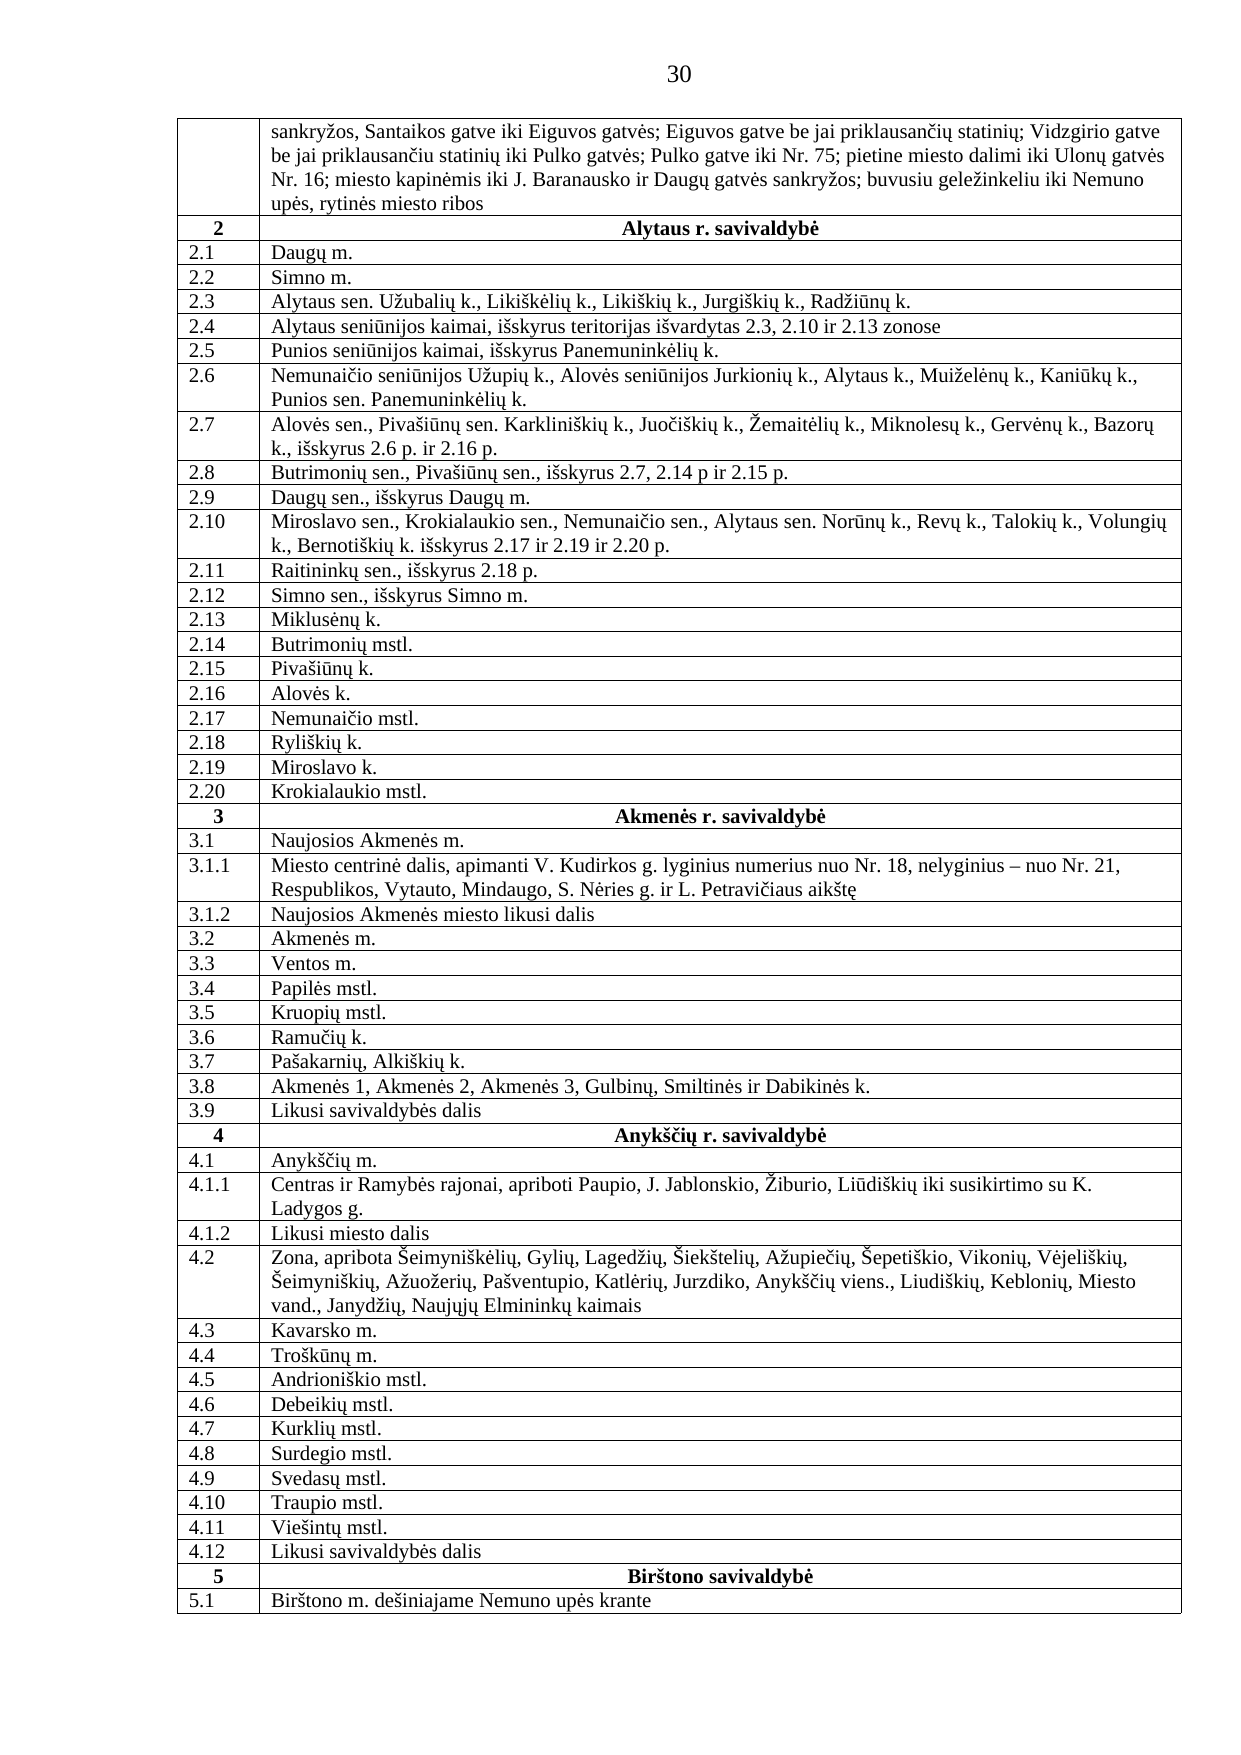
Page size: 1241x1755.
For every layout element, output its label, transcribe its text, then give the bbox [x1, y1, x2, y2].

table_cell 3 [178, 804, 259, 828]
table_cell Papilės mstl. [260, 976, 1181, 999]
table_cell Miroslavo k. [260, 755, 1181, 779]
table_cell Akmenės 1, Akmenės 2, Akmenės 3, Gulbinų, Smiltinės ir Dabikinės k. [260, 1074, 1181, 1098]
table_cell Nemunaičio mstl. [260, 706, 1181, 729]
table_cell 3.3 [178, 951, 259, 975]
table_cell 4.11 [178, 1515, 259, 1539]
table_cell Debeikių mstl. [260, 1392, 1181, 1416]
table_cell Raitininkų sen., išskyrus 2.18 p. [260, 559, 1181, 582]
table_cell Naujosios Akmenės m. [260, 829, 1181, 852]
table_cell 3.1 [178, 829, 259, 852]
table_cell Daugų sen., išskyrus Daugų m. [260, 485, 1181, 509]
table_cell 2.14 [178, 632, 259, 656]
table_cell 2.16 [178, 681, 259, 705]
table_cell Miroslavo sen., Krokialaukio sen., Nemunaičio sen., Alytaus sen. Norūnų k., Revų k., Talokių k., Volungių k., Bernotiškių k. išskyrus 2.17 ir 2.19 ir 2.20 p. [260, 510, 1181, 557]
table_cell 5 [178, 1564, 259, 1588]
table_cell 2.19 [178, 755, 259, 779]
table_cell 3.1.1 [178, 854, 259, 901]
table_cell Andrioniškio mstl. [260, 1368, 1181, 1391]
table_cell Centras ir Ramybės rajonai, apriboti Paupio, J. Jablonskio, Žiburio, Liūdiškių iki susikirtimo su K. Ladygos g. [260, 1173, 1181, 1220]
table_cell Ramučių k. [260, 1025, 1181, 1049]
table_cell Alytaus sen. Užubalių k., Likiškėlių k., Likiškių k., Jurgiškių k., Radžiūnų k. [260, 290, 1181, 313]
table_cell Likusi miesto dalis [260, 1221, 1181, 1245]
table_cell 2.8 [178, 461, 259, 484]
table_cell 2.11 [178, 559, 259, 582]
table_cell Ventos m. [260, 951, 1181, 975]
table_cell 2.20 [178, 780, 259, 803]
table_cell Daugų m. [260, 241, 1181, 264]
table_cell 4 [178, 1124, 259, 1147]
table_cell Svedasų mstl. [260, 1466, 1181, 1489]
table_cell Akmenės r. savivaldybė [260, 804, 1181, 828]
table_cell 2.2 [178, 265, 259, 289]
table_cell 4.2 [178, 1246, 259, 1317]
table_cell Naujosios Akmenės miesto likusi dalis [260, 902, 1181, 926]
table_cell 2.17 [178, 706, 259, 729]
table_cell sankryžos, Santaikos gatve iki Eiguvos gatvės; Eiguvos gatve be jai priklausančių statinių; Vidzgirio gatve be jai priklausančiu statinių iki Pulko gatvės; Pulko gatve iki Nr. 75; pietine miesto dalimi iki Ulonų gatvės Nr. 16; miesto kapinėmis iki J. Baranausko ir Daugų gatvės sankryžos; buvusiu geležinkeliu iki Nemuno upės, rytinės miesto ribos [260, 119, 1181, 215]
table_cell 3.8 [178, 1074, 259, 1098]
table_cell 2.18 [178, 731, 259, 754]
table_cell 4.5 [178, 1368, 259, 1391]
table_cell 3.4 [178, 976, 259, 999]
table_cell 3.2 [178, 927, 259, 950]
table_cell Anykščių r. savivaldybė [260, 1124, 1181, 1147]
table_cell Punios seniūnijos kaimai, išskyrus Panemuninkėlių k. [260, 339, 1181, 362]
table_cell Surdegio mstl. [260, 1441, 1181, 1465]
table_cell 4.4 [178, 1343, 259, 1367]
table_cell Alovės sen., Pivašiūnų sen. Karkliniškių k., Juočiškių k., Žemaitėlių k., Miknolesų k., Gervėnų k., Bazorų k., išskyrus 2.6 p. ir 2.16 p. [260, 412, 1181, 460]
table_cell 3.6 [178, 1025, 259, 1049]
table_cell Krokialaukio mstl. [260, 780, 1181, 803]
table_cell Simno sen., išskyrus Simno m. [260, 583, 1181, 607]
table_cell 5.1 [178, 1589, 259, 1612]
table_cell Butrimonių mstl. [260, 632, 1181, 656]
table_cell Alytaus seniūnijos kaimai, išskyrus teritorijas išvardytas 2.3, 2.10 ir 2.13 zonose [260, 314, 1181, 338]
table_cell 2.3 [178, 290, 259, 313]
table_cell 2.9 [178, 485, 259, 509]
table_cell 2.1 [178, 241, 259, 264]
table_cell 4.10 [178, 1491, 259, 1514]
table_cell 2.15 [178, 657, 259, 680]
table_cell 4.8 [178, 1441, 259, 1465]
table_cell Pivašiūnų k. [260, 657, 1181, 680]
table_cell 2.10 [178, 510, 259, 557]
table_cell 4.1.2 [178, 1221, 259, 1245]
table_cell Viešintų mstl. [260, 1515, 1181, 1539]
table_cell Butrimonių sen., Pivašiūnų sen., išskyrus 2.7, 2.14 p ir 2.15 p. [260, 461, 1181, 484]
table_cell 2.6 [178, 364, 259, 411]
table_cell 2 [178, 216, 259, 239]
table_cell Likusi savivaldybės dalis [260, 1540, 1181, 1563]
table_cell 4.3 [178, 1319, 259, 1342]
table_cell 3.9 [178, 1099, 259, 1122]
table_cell 4.1 [178, 1148, 259, 1172]
table_cell Birštono savivaldybė [260, 1564, 1181, 1588]
table_cell Simno m. [260, 265, 1181, 289]
table_cell Kavarsko m. [260, 1319, 1181, 1342]
table_cell Ryliškių k. [260, 731, 1181, 754]
table_cell Miklusėnų k. [260, 608, 1181, 631]
table_cell 2.7 [178, 412, 259, 460]
table_cell Nemunaičio seniūnijos Užupių k., Alovės seniūnijos Jurkionių k., Alytaus k., Muiželėnų k., Kaniūkų k., Punios sen. Panemuninkėlių k. [260, 364, 1181, 411]
table_cell Anykščių m. [260, 1148, 1181, 1172]
table_cell Miesto centrinė dalis, apimanti V. Kudirkos g. lyginius numerius nuo Nr. 18, nelyginius – nuo Nr. 21, Respublikos, Vytauto, Mindaugo, S. Nėries g. ir L. Petravičiaus aikštę [260, 854, 1181, 901]
table_cell 3.1.2 [178, 902, 259, 926]
table_cell [178, 119, 259, 215]
table_cell Akmenės m. [260, 927, 1181, 950]
table_cell Zona, apribota Šeimyniškėlių, Gylių, Lagedžių, Šiekštelių, Ažupiečių, Šepetiškio, Vikonių, Vėjeliškių, Šeimyniškių, Ažuožerių, Pašventupio, Katlėrių, Jurzdiko, Anykščių viens., Liudiškių, Keblonių, Miesto vand., Janydžių, Naujųjų Elmininkų kaimais [260, 1246, 1181, 1317]
table_cell Alovės k. [260, 681, 1181, 705]
table_cell 3.7 [178, 1050, 259, 1073]
table_cell Kruopių mstl. [260, 1001, 1181, 1024]
table_cell 4.7 [178, 1417, 259, 1440]
table_cell 2.5 [178, 339, 259, 362]
table_cell 4.1.1 [178, 1173, 259, 1220]
table_cell 2.12 [178, 583, 259, 607]
table_cell 4.12 [178, 1540, 259, 1563]
table_cell Likusi savivaldybės dalis [260, 1099, 1181, 1122]
table_cell 2.4 [178, 314, 259, 338]
table_cell 4.6 [178, 1392, 259, 1416]
table_cell Pašakarnių, Alkiškių k. [260, 1050, 1181, 1073]
table_cell Kurklių mstl. [260, 1417, 1181, 1440]
table_cell Troškūnų m. [260, 1343, 1181, 1367]
table_cell 2.13 [178, 608, 259, 631]
table_cell Alytaus r. savivaldybė [260, 216, 1181, 239]
table_cell 4.9 [178, 1466, 259, 1489]
table_cell Traupio mstl. [260, 1491, 1181, 1514]
table_cell 3.5 [178, 1001, 259, 1024]
table_cell Birštono m. dešiniajame Nemuno upės krante [260, 1589, 1181, 1612]
